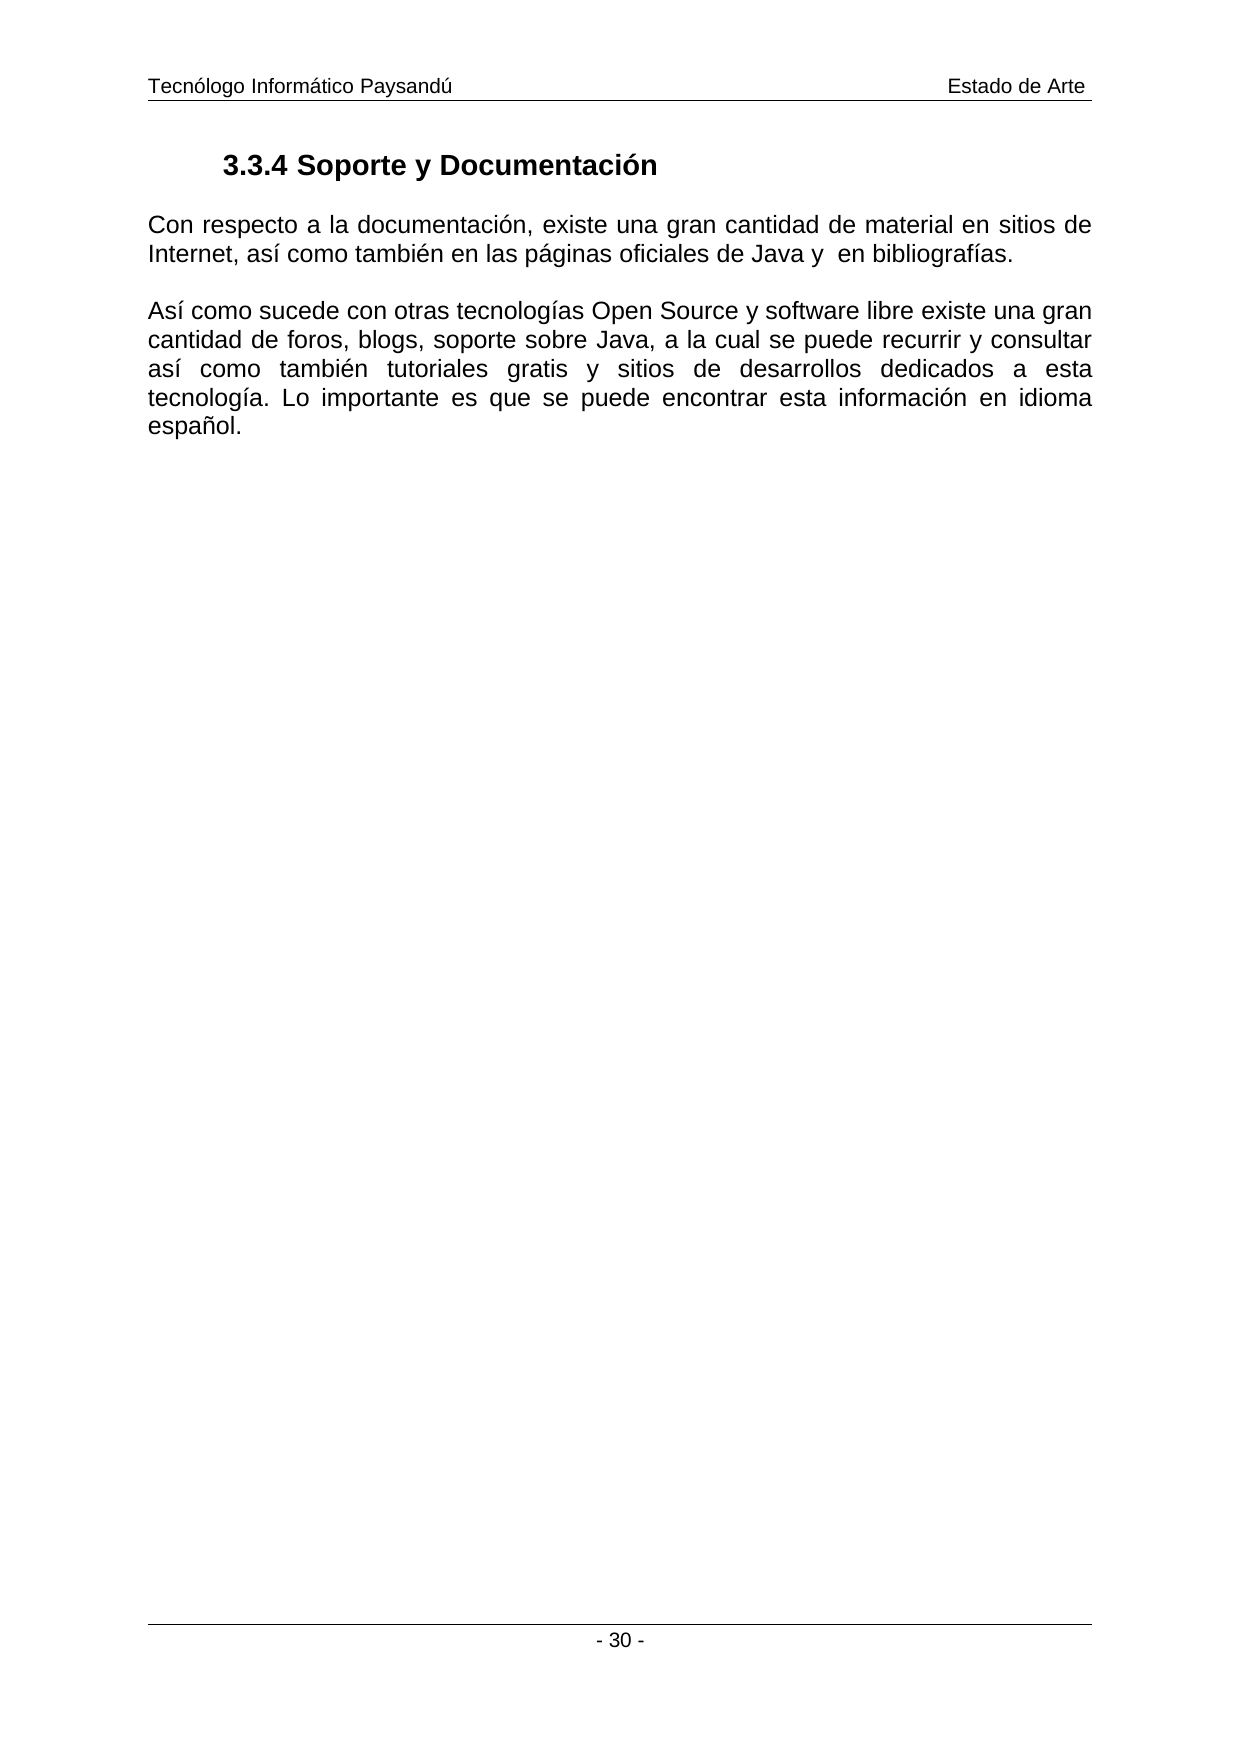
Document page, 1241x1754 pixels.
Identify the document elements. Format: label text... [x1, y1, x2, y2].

text Así como sucede con otras tecnologías Open Source y software libre existe una gran cantidad de foros, blogs, soporte sobre Java, a la cual se puede recurrir y consultar así como también tutoriales gratis y sitios de desarrollos dedicados a esta tecnología. Lo importante es que se puede encontrar esta información en idioma español. [148, 296, 1092, 440]
subtitle Soporte y Documentación [223, 148, 1092, 181]
text Con respecto a la documentación, existe una gran cantidad de material en sitios de Internet, así como también en las páginas oficiales de Java y en bibliografías. [148, 210, 1092, 267]
